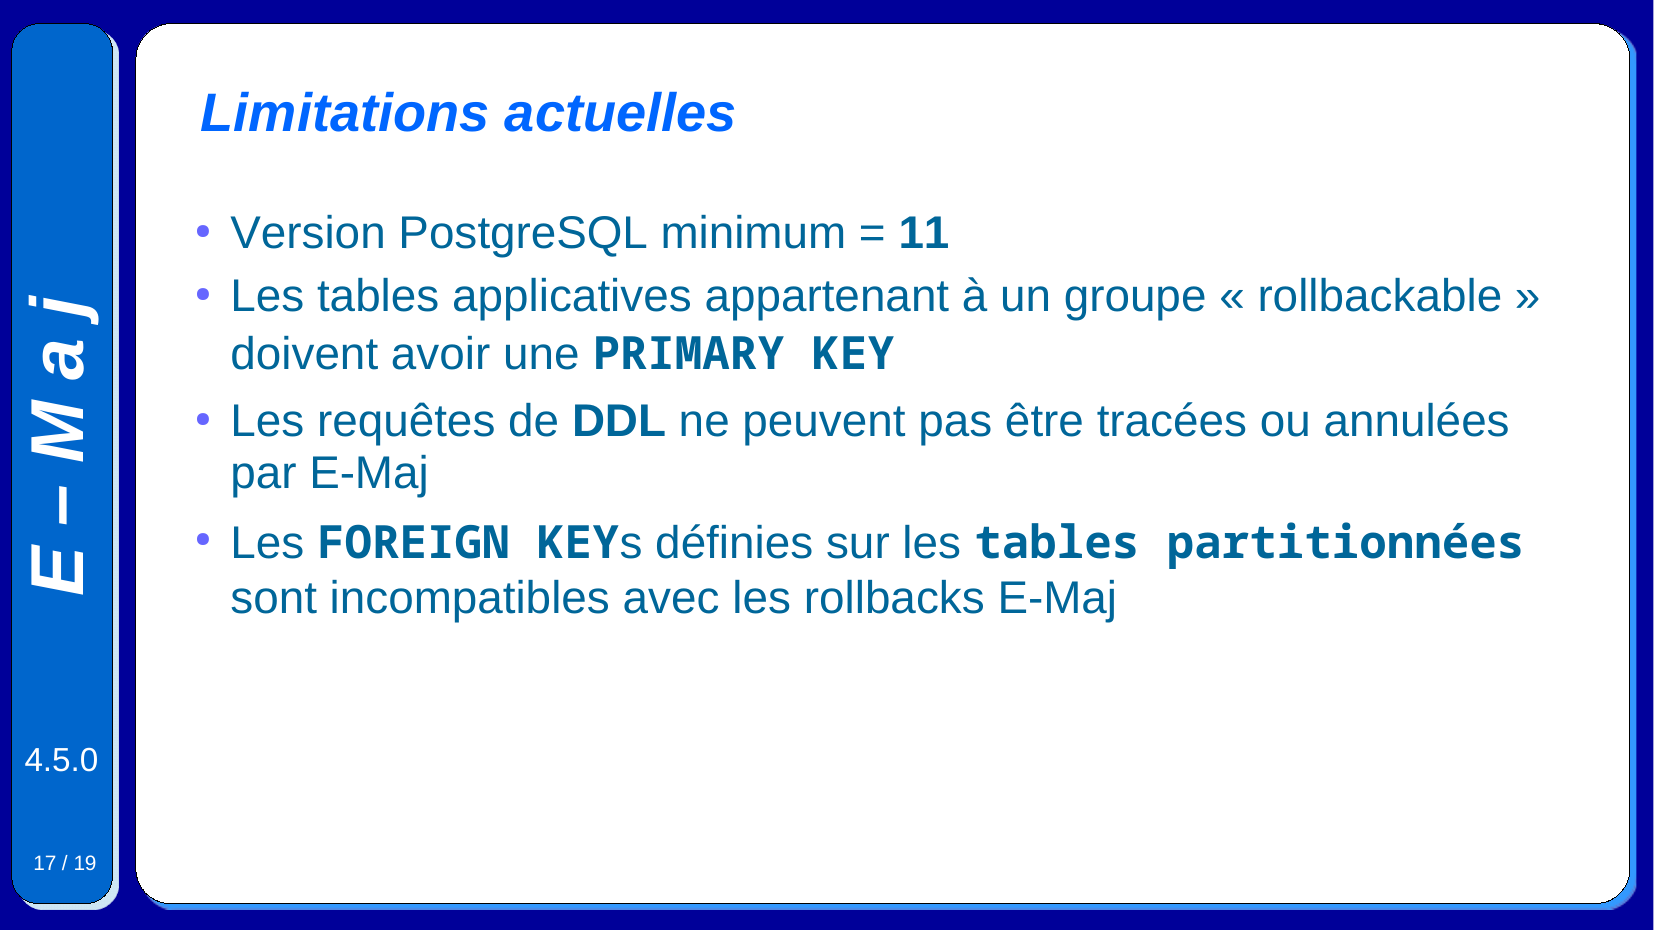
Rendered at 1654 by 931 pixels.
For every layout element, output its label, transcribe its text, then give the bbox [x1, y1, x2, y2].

title Limitations actuelles [200, 34, 1575, 191]
list Version PostgreSQL minimum = 11 Les tables applicatives appartenant à un groupe « rollbackable » doivent avoir une PRIMARY KEY Les requêtes de DDL ne peuvent pas être tracées ou annulées par E-Maj Les FOREIGN KEYs définies sur les tables partitionnées sont incompatibles avec les rollbacks E-Maj [177, 206, 1587, 827]
